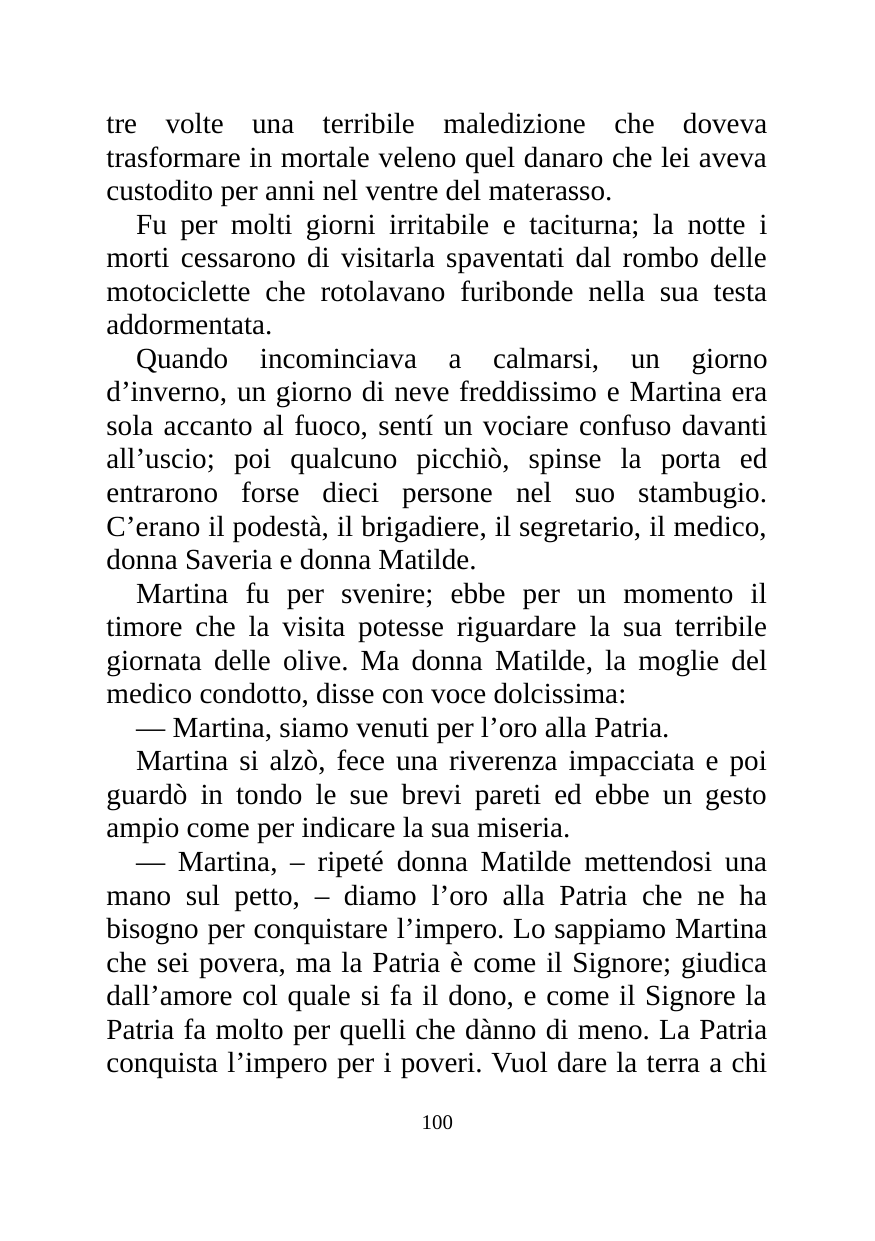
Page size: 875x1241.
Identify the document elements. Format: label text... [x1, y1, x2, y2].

text — Martina, siamo venuti per l’oro alla Patria. [106, 710, 768, 743]
text Quando incominciava a calmarsi, un giorno d’inverno, un giorno di neve freddissimo e Martina era sola accanto al fuoco, sentí un vociare confuso davanti all’uscio; poi qualcuno picchiò, spinse la porta ed entrarono forse dieci persone nel suo stambugio. C’erano il podestà, il brigadiere, il segretario, il medico, donna Saveria e donna Matilde. [106, 341, 768, 576]
text — Martina, – ripeté donna Matilde mettendosi una mano sul petto, – diamo l’oro alla Patria che ne ha bisogno per conquistare l’impero. Lo sappiamo Martina che sei povera, ma la Patria è come il Signore; giudica dall’amore col quale si fa il dono, e come il Signore la Patria fa molto per quelli che dànno di meno. La Patria conquista l’impero per i poveri. Vuol dare la terra a chi [106, 844, 768, 1079]
text tre volte una terribile maledizione che doveva trasformare in mortale veleno quel danaro che lei aveva custodito per anni nel ventre del materasso. [106, 106, 768, 207]
text Martina si alzò, fece una riverenza impacciata e poi guardò in tondo le sue brevi pareti ed ebbe un gesto ampio come per indicare la sua miseria. [106, 743, 768, 844]
text Martina fu per svenire; ebbe per un momento il timore che la visita potesse riguardare la sua terribile giornata delle olive. Ma donna Matilde, la moglie del medico condotto, disse con voce dolcissima: [106, 576, 768, 710]
text Fu per molti giorni irritabile e taciturna; la notte i morti cessarono di visitarla spaventati dal rombo delle motociclette che rotolavano furibonde nella sua testa addormentata. [106, 207, 768, 341]
